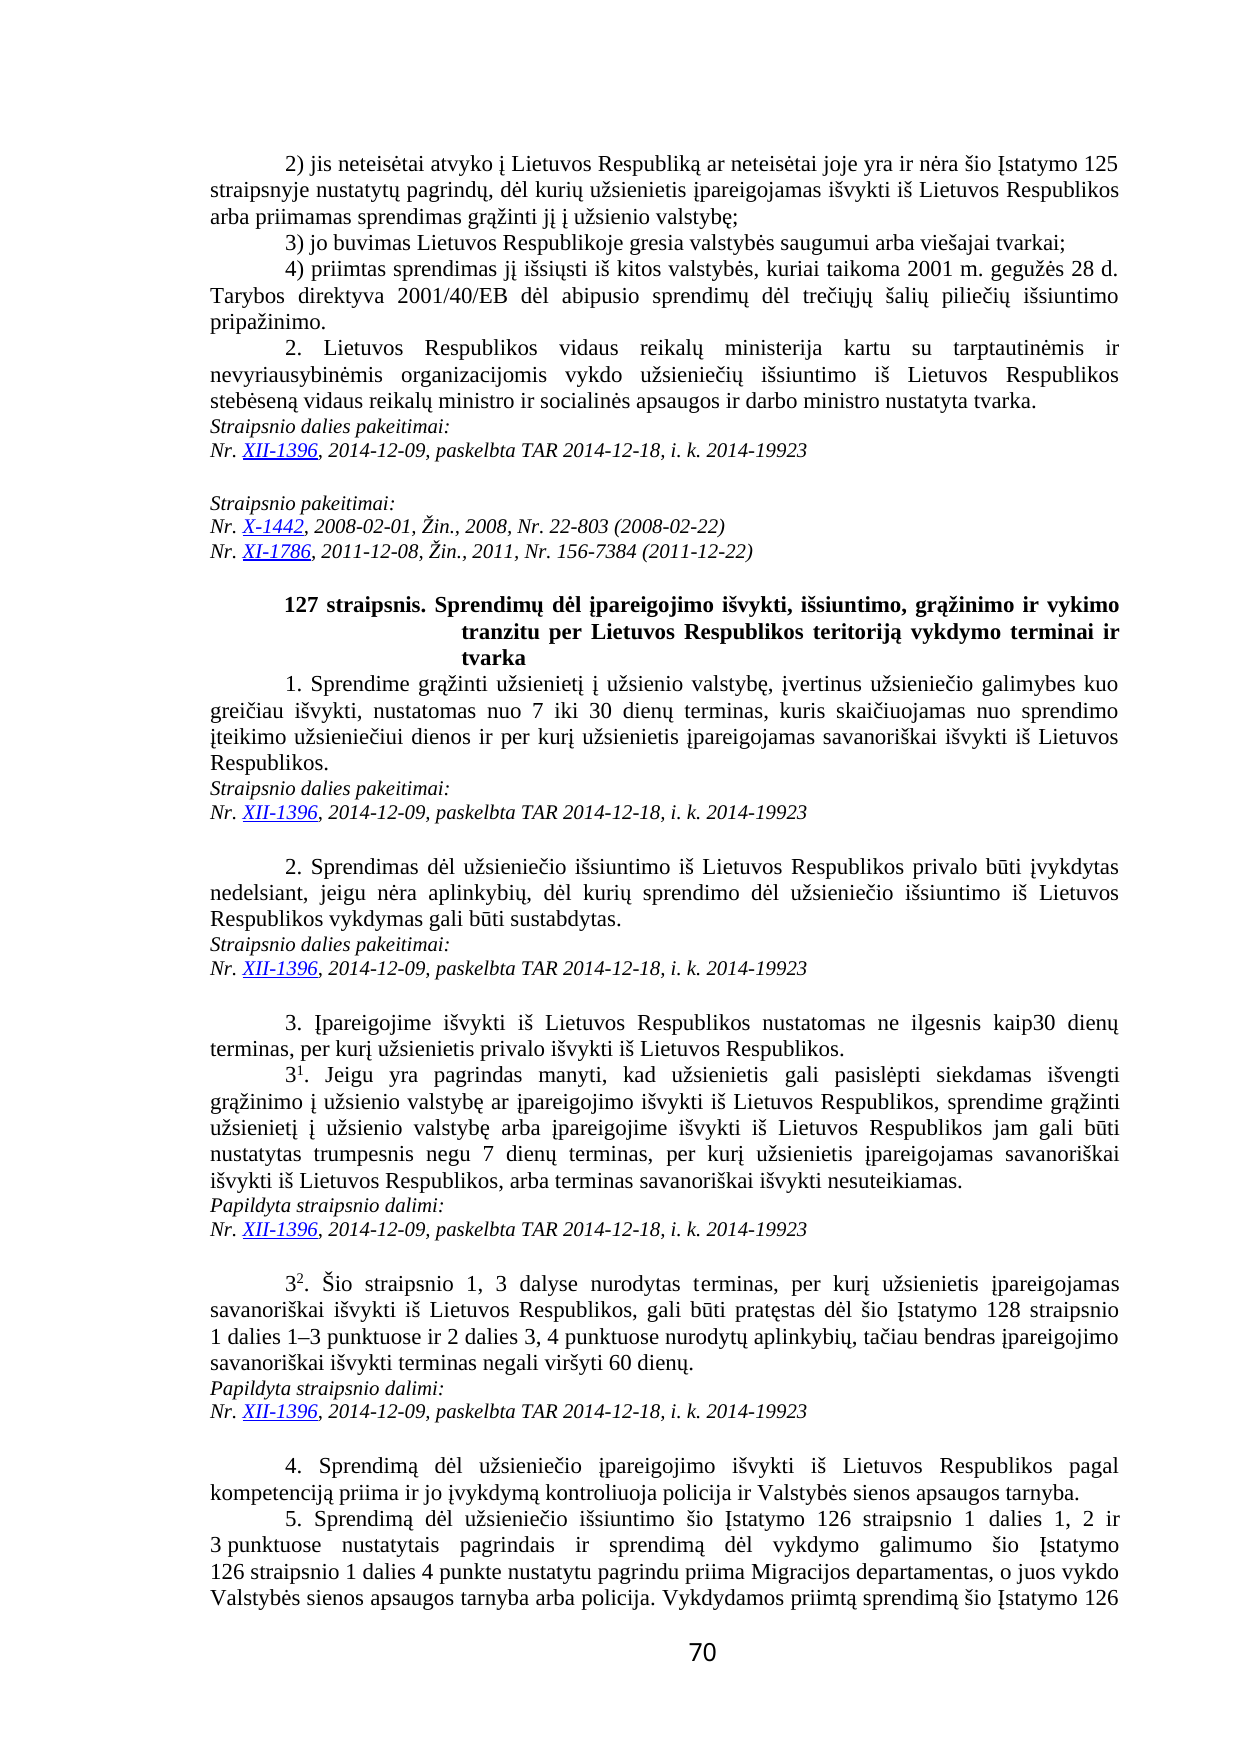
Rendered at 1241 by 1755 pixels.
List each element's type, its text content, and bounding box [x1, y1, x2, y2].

text Straipsnio dalies pakeitimai: [210, 932, 1120, 956]
text 3) jo buvimas Lietuvos Respublikoje gresia valstybės saugumui arba viešajai tvarkai; [210, 229, 1120, 255]
text 32. Šio straipsnio 1, 3 dalyse nurodytas terminas, per kurį užsienietis įpareigojamas savanoriškai išvykti iš Lietuvos Respublikos, gali būti pratęstas dėl šio Įstatymo 128 straipsnio 1 dalies 1–3 punktuose ir 2 dalies 3, 4 punktuose nurodytų aplinkybių, tačiau bendras įpareigojimo savanoriškai išvykti terminas negali viršyti 60 dienų. [210, 1270, 1120, 1375]
text 31. Jeigu yra pagrindas manyti, kad užsienietis gali pasislėpti siekdamas išvengti grąžinimo į užsienio valstybę ar įpareigojimo išvykti iš Lietuvos Respublikos, sprendime grąžinti užsienietį į užsienio valstybę arba įpareigojime išvykti iš Lietuvos Respublikos jam gali būti nustatytas trumpesnis negu 7 dienų terminas, per kurį užsienietis įpareigojamas savanoriškai išvykti iš Lietuvos Respublikos, arba terminas savanoriškai išvykti nesuteikiamas. [210, 1061, 1120, 1193]
text 2. Sprendimas dėl užsieniečio išsiuntimo iš Lietuvos Respublikos privalo būti įvykdytas nedelsiant, jeigu nėra aplinkybių, dėl kurių sprendimo dėl užsieniečio išsiuntimo iš Lietuvos Respublikos vykdymas gali būti sustabdytas. [210, 853, 1120, 932]
text 4. Sprendimą dėl užsieniečio įpareigojimo išvykti iš Lietuvos Respublikos pagal kompetenciją priima ir jo įvykdymą kontroliuoja policija ir Valstybės sienos apsaugos tarnyba. [210, 1452, 1120, 1505]
text 2) jis neteisėtai atvyko į Lietuvos Respubliką ar neteisėtai joje yra ir nėra šio Įstatymo 125 straipsnyje nustatytų pagrindų, dėl kurių užsienietis įpareigojamas išvykti iš Lietuvos Respublikos arba priimamas sprendimas grąžinti jį į užsienio valstybę; [210, 150, 1120, 229]
text 127 straipsnis. Sprendimų dėl įpareigojimo išvykti, išsiuntimo, grąžinimo ir vykimo tranzitu per Lietuvos Respublikos teritoriją vykdymo terminai ir tvarka [284, 591, 1120, 670]
text Nr. XII-1396, 2014-12-09, paskelbta TAR 2014-12-18, i. k. 2014-19923 [210, 956, 1120, 980]
text Nr. XII-1396, 2014-12-09, paskelbta TAR 2014-12-18, i. k. 2014-19923 [210, 1399, 1120, 1423]
text Straipsnio dalies pakeitimai: [210, 413, 1120, 438]
text Nr. X-1442, 2008-02-01, Žin., 2008, Nr. 22-803 (2008-02-22) [210, 514, 1120, 538]
text 3. Įpareigojime išvykti iš Lietuvos Respublikos nustatomas ne ilgesnis kaip30 dienų terminas, per kurį užsienietis privalo išvykti iš Lietuvos Respublikos. [210, 1009, 1120, 1061]
text 5. Sprendimą dėl užsieniečio išsiuntimo šio Įstatymo 126 straipsnio 1 dalies 1, 2 ir 3 punktuose nustatytais pagrindais ir sprendimą dėl vykdymo galimumo šio Įstatymo 126 straipsnio 1 dalies 4 punkte nustatytu pagrindu priima Migracijos departamentas, o juos vykdo Valstybės sienos apsaugos tarnyba arba policija. Vykdydamos priimtą sprendimą šio Įstatymo 126 [210, 1505, 1120, 1610]
text Nr. XII-1396, 2014-12-09, paskelbta TAR 2014-12-18, i. k. 2014-19923 [210, 800, 1120, 824]
text Straipsnio dalies pakeitimai: [210, 776, 1120, 800]
text 1. Sprendime grąžinti užsienietį į užsienio valstybę, įvertinus užsieniečio galimybes kuo greičiau išvykti, nustatomas nuo 7 iki 30 dienų terminas, kuris skaičiuojamas nuo sprendimo įteikimo užsieniečiui dienos ir per kurį užsienietis įpareigojamas savanoriškai išvykti iš Lietuvos Respublikos. [210, 670, 1120, 776]
text 4) priimtas sprendimas jį išsiųsti iš kitos valstybės, kuriai taikoma 2001 m. gegužės 28 d. Tarybos direktyva 2001/40/EB dėl abipusio sprendimų dėl trečiųjų šalių piliečių išsiuntimo pripažinimo. [210, 255, 1120, 334]
text Nr. XII-1396, 2014-12-09, paskelbta TAR 2014-12-18, i. k. 2014-19923 [210, 438, 1120, 462]
text Papildyta straipsnio dalimi: [210, 1375, 1120, 1399]
text Straipsnio pakeitimai: [210, 490, 1120, 514]
text 2. Lietuvos Respublikos vidaus reikalų ministerija kartu su tarptautinėmis ir nevyriausybinėmis organizacijomis vykdo užsieniečių išsiuntimo iš Lietuvos Respublikos stebėseną vidaus reikalų ministro ir socialinės apsaugos ir darbo ministro nustatyta tvarka. [210, 334, 1120, 413]
text Papildyta straipsnio dalimi: [210, 1193, 1120, 1217]
text Nr. XI-1786, 2011-12-08, Žin., 2011, Nr. 156-7384 (2011-12-22) [210, 538, 1120, 563]
text Nr. XII-1396, 2014-12-09, paskelbta TAR 2014-12-18, i. k. 2014-19923 [210, 1217, 1120, 1241]
